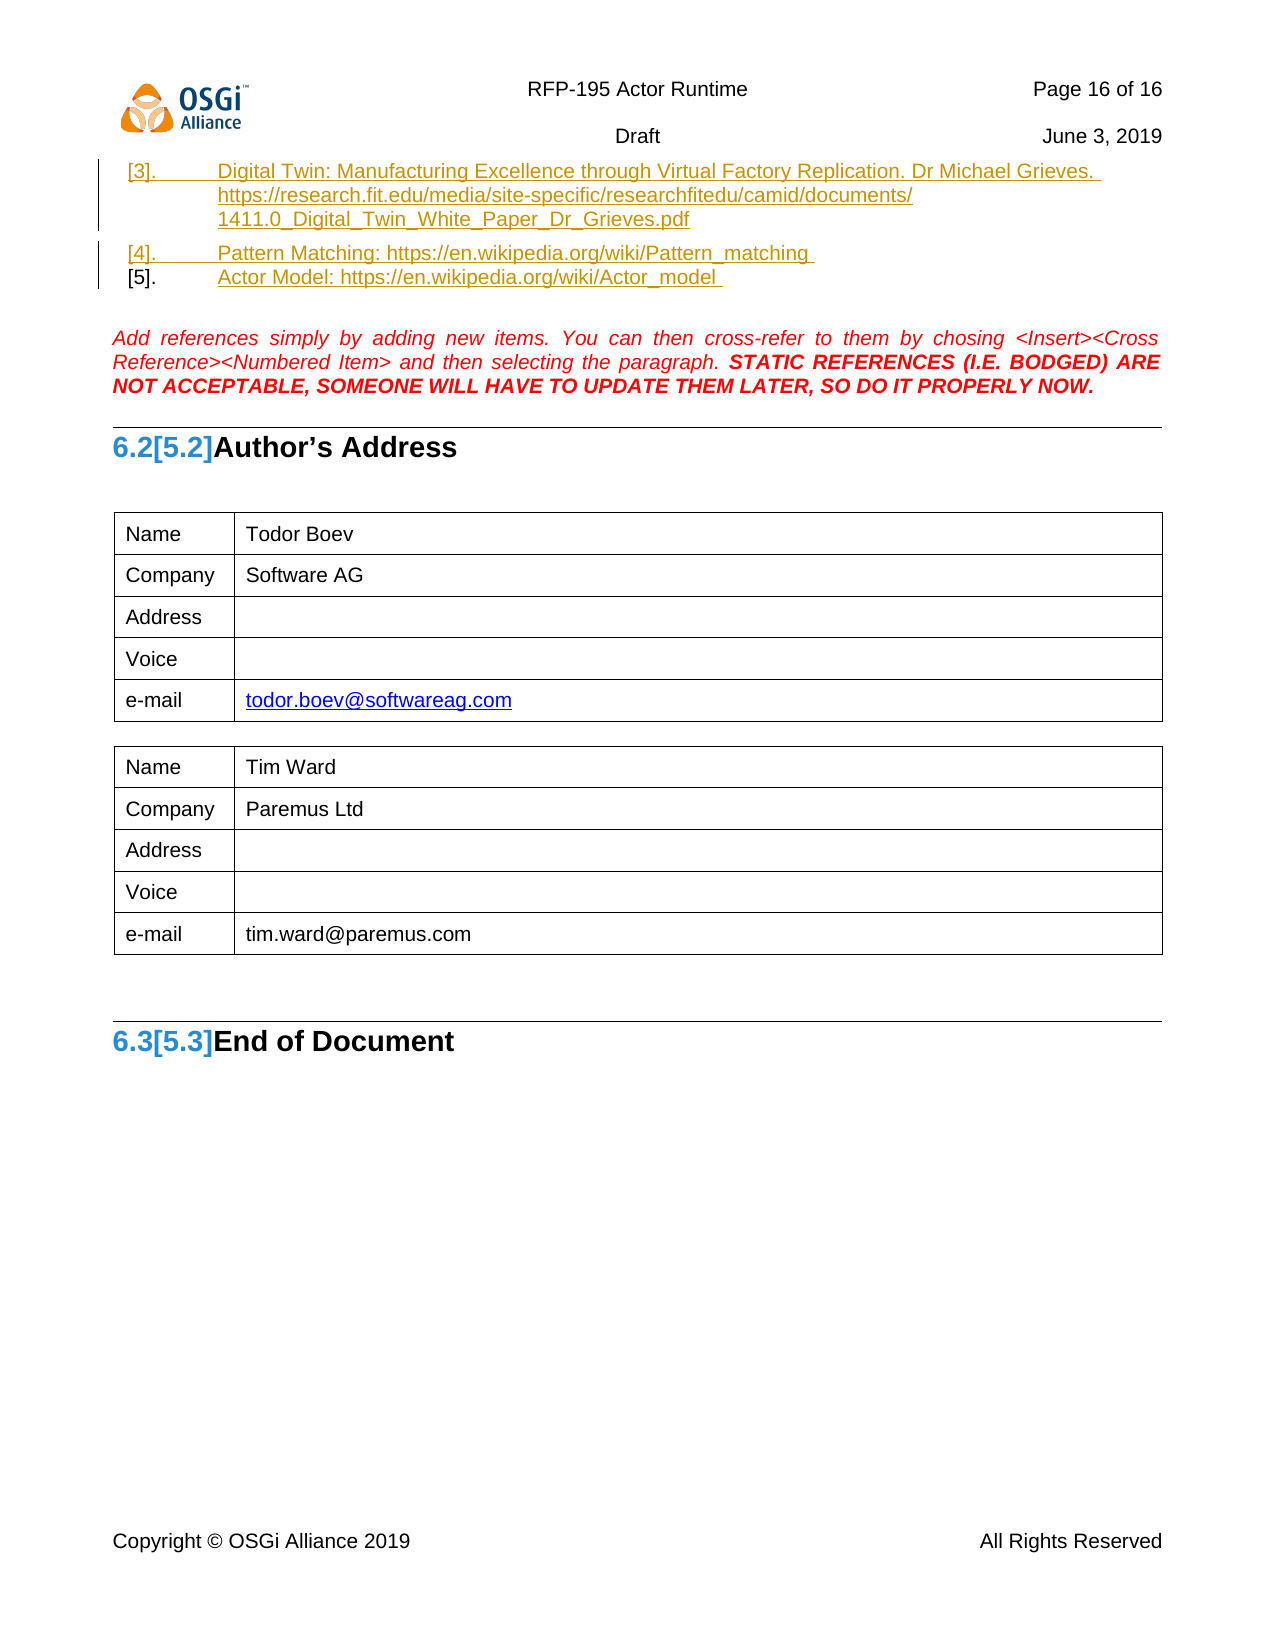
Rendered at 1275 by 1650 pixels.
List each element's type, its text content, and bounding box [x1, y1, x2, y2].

table_cell [235, 830, 1162, 871]
text Add references simply by adding new items. You can then cross-refer to them by chosing <Insert><Cross Reference><Numbered Item> and then selecting the paragraph. STATIC REFERENCES (I.E. BODGED) ARE NOT ACCEPTABLE, SOMEONE WILL HAVE TO UPDATE THEM LATER, SO DO IT PROPERLY NOW. [112, 326, 1162, 397]
table_cell Software AG [235, 555, 1162, 596]
table_cell Paremus Ltd [235, 788, 1162, 829]
table_header Todor Boev [235, 513, 1162, 554]
table_cell tim.ward@paremus.com [235, 913, 1162, 954]
subtitle Author’s Address [112, 428, 1162, 463]
subtitle End of Document [112, 1022, 1162, 1057]
table_cell [235, 597, 1162, 637]
table_cell Voice [115, 872, 234, 912]
table_cell [235, 872, 1162, 912]
table_cell e-mail [115, 913, 234, 954]
table_cell Address [115, 597, 234, 637]
table_cell Company [115, 555, 234, 596]
table_header Name [115, 747, 234, 787]
table_cell todor.boev@softwareag.com [235, 680, 1162, 721]
list Actor Model: https://en.wikipedia.org/wiki/Actor_model [127, 265, 1162, 289]
table_cell Company [115, 788, 234, 829]
table_cell Voice [115, 638, 234, 679]
table_cell [235, 638, 1162, 679]
table_cell e-mail [115, 680, 234, 721]
list Pattern Matching: https://en.wikipedia.org/wiki/Pattern_matching [127, 241, 1162, 265]
list Digital Twin: Manufacturing Excellence through Virtual Factory Replication. Dr Michael Grieves. https://research.fit.edu/media/site-specific/researchfitedu/camid/documents/1411.0_Digital_Twin_White_Paper_Dr_Grieves.pdf [127, 159, 1162, 231]
table_header Name [115, 513, 234, 554]
table_cell Address [115, 830, 234, 871]
table_header Tim Ward [235, 747, 1162, 787]
picture [113, 76, 257, 140]
